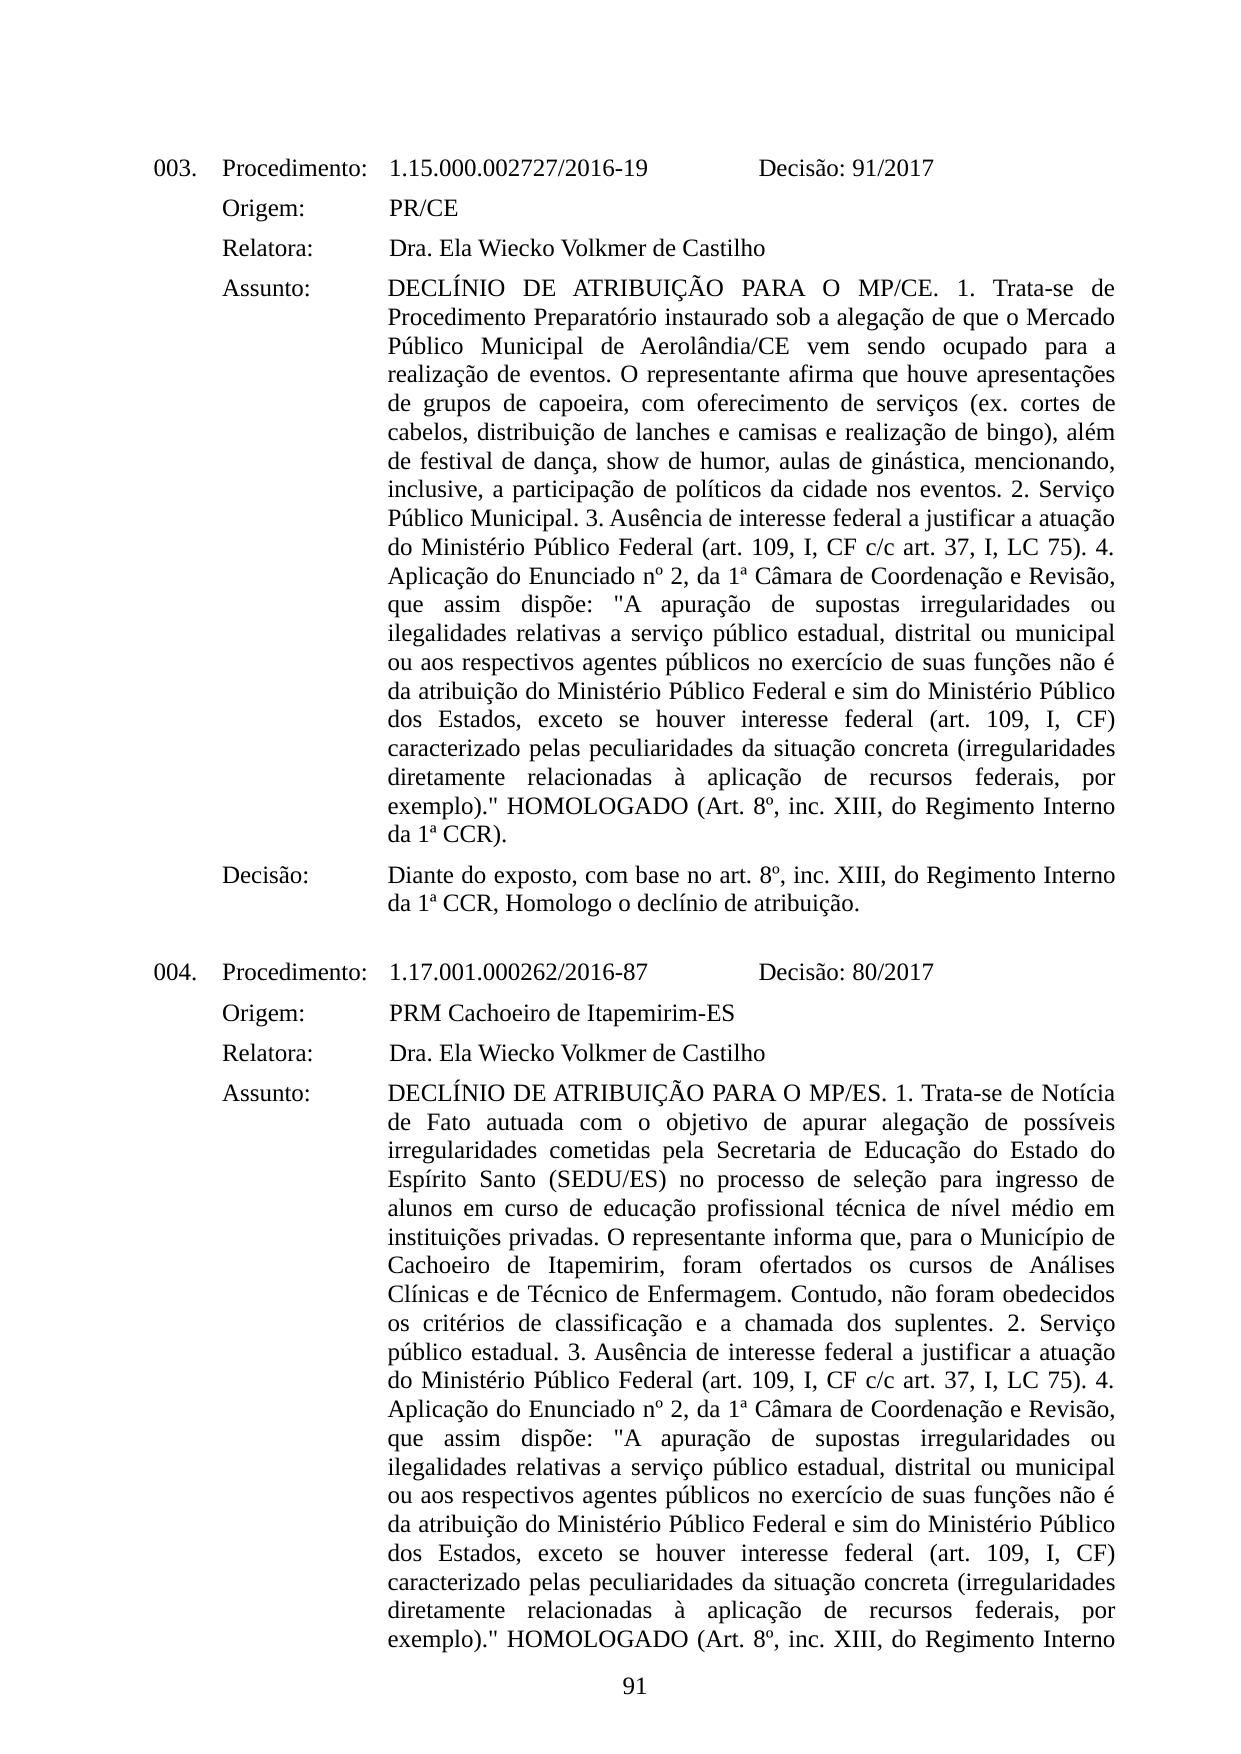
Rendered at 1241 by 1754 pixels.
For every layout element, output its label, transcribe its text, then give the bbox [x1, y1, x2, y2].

table_cell [148, 1032, 216, 1072]
table_cell Relatora: [216, 1032, 383, 1072]
table_cell DECLÍNIO DE ATRIBUIÇÃO PARA O MP/CE. 1. Trata-se de Procedimento Preparatório instaurado sob a alegação de que o Mercado Público Municipal de Aerolândia/CE vem sendo ocupado para a realização de eventos. O representante afirma que houve apresentações de grupos de capoeira, com oferecimento de serviços (ex. cortes de cabelos, distribuição de lanches e camisas e realização de bingo), além de festival de dança, show de humor, aulas de ginástica, mencionando, inclusive, a participação de políticos da cidade nos eventos. 2. Serviço Público Municipal. 3. Ausência de interesse federal a justificar a atuação do Ministério Público Federal (art. 109, I, CF c/c art. 37, I, LC 75). 4. Aplicação do Enunciado nº 2, da 1ª Câmara de Coordenação e Revisão, que assim dispõe: "A apuração de supostas irregularidades ou ilegalidades relativas a serviço público estadual, distrital ou municipal ou aos respectivos agentes públicos no exercício de suas funções não é da atribuição do Ministério Público Federal e sim do Ministério Público dos Estados, exceto se houver interesse federal (art. 109, I, CF) caracterizado pelas peculiaridades da situação concreta (irregularidades diretamente relacionadas à aplicação de recursos federais, por exemplo)." HOMOLOGADO (Art. 8º, inc. XIII, do Regimento Interno da 1ª CCR). [383, 268, 1122, 854]
table_cell Origem: [216, 992, 383, 1032]
table_header 1.17.001.000262/2016-87 [383, 952, 752, 992]
table_cell Dra. Ela Wiecko Volkmer de Castilho [383, 227, 1122, 267]
table_header Decisão: [216, 854, 383, 923]
table_cell Relatora: [216, 227, 383, 267]
table_cell Assunto: [216, 268, 383, 854]
table_cell DECLÍNIO DE ATRIBUIÇÃO PARA O MP/ES. 1. Trata-se de Notícia de Fato autuada com o objetivo de apurar alegação de possíveis irregularidades cometidas pela Secretaria de Educação do Estado do Espírito Santo (SEDU/ES) no processo de seleção para ingresso de alunos em curso de educação profissional técnica de nível médio em instituições privadas. O representante informa que, para o Município de Cachoeiro de Itapemirim, foram ofertados os cursos de Análises Clínicas e de Técnico de Enfermagem. Contudo, não foram obedecidos os critérios de classificação e a chamada dos suplentes. 2. Serviço público estadual. 3. Ausência de interesse federal a justificar a atuação do Ministério Público Federal (art. 109, I, CF c/c art. 37, I, LC 75). 4. Aplicação do Enunciado nº 2, da 1ª Câmara de Coordenação e Revisão, que assim dispõe: "A apuração de supostas irregularidades ou ilegalidades relativas a serviço público estadual, distrital ou municipal ou aos respectivos agentes públicos no exercício de suas funções não é da atribuição do Ministério Público Federal e sim do Ministério Público dos Estados, exceto se houver interesse federal (art. 109, I, CF) caracterizado pelas peculiaridades da situação concreta (irregularidades diretamente relacionadas à aplicação de recursos federais, por exemplo)." HOMOLOGADO (Art. 8º, inc. XIII, do Regimento Interno [383, 1072, 1122, 1659]
table_header Decisão: 80/2017 [753, 952, 1122, 992]
table_cell [148, 187, 216, 227]
table_header Decisão: 91/2017 [753, 147, 1122, 187]
table_header 1.15.000.002727/2016-19 [383, 147, 752, 187]
table_cell [148, 992, 216, 1032]
table_cell [148, 268, 216, 854]
table_header 003. [148, 147, 216, 187]
table_cell Dra. Ela Wiecko Volkmer de Castilho [383, 1032, 1122, 1072]
table_cell Origem: [216, 187, 383, 227]
table_cell [148, 227, 216, 267]
table_cell PRM Cachoeiro de Itapemirim-ES [383, 992, 1122, 1032]
table_cell PR/CE [383, 187, 1122, 227]
table_header Procedimento: [216, 147, 383, 187]
table_header Diante do exposto, com base no art. 8º, inc. XIII, do Regimento Interno da 1ª CCR, Homologo o declínio de atribuição. [383, 854, 1122, 923]
table_cell Assunto: [216, 1072, 383, 1659]
table_header 004. [148, 952, 216, 992]
table_header Procedimento: [216, 952, 383, 992]
table_cell [148, 1072, 216, 1659]
table_header [148, 854, 216, 923]
